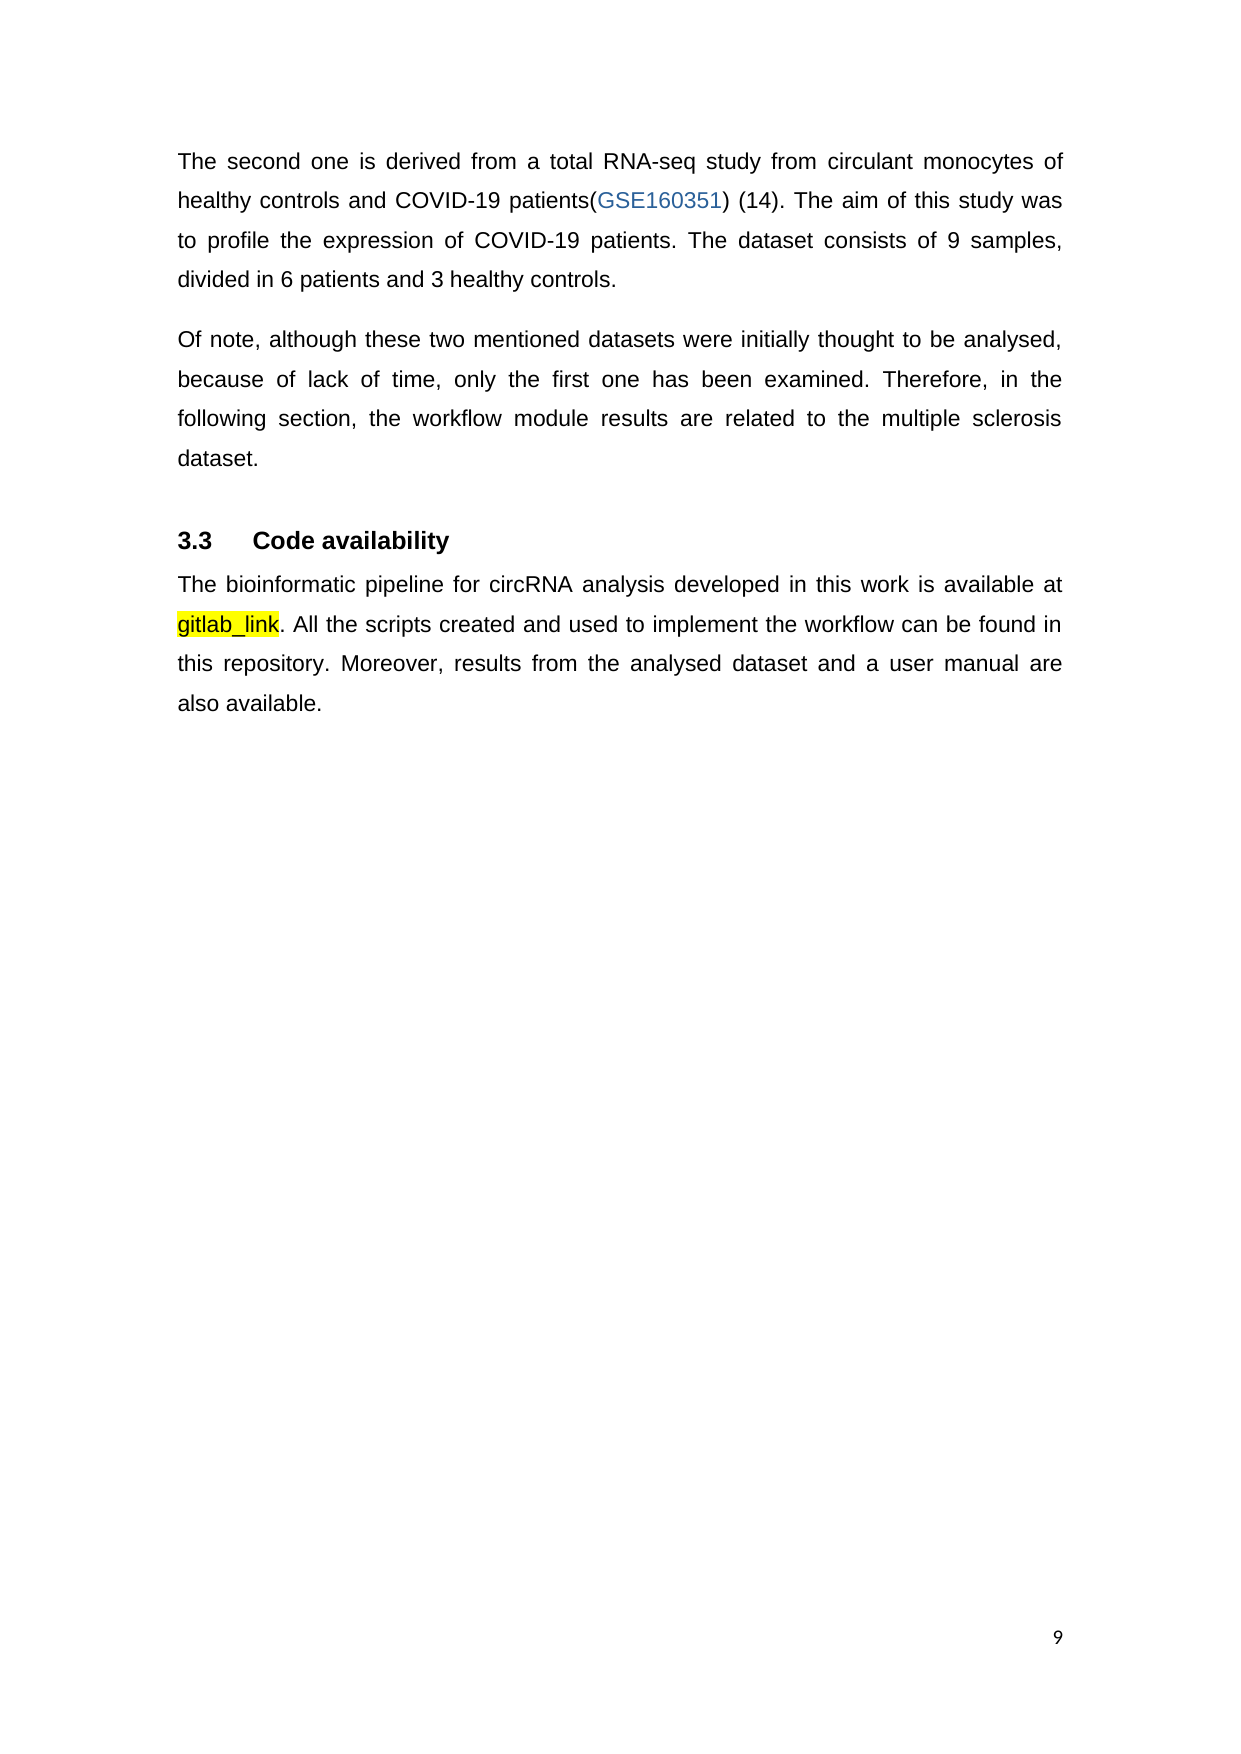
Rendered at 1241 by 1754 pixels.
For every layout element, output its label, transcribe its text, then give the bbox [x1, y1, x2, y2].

text The bioinformatic pipeline for circRNA analysis developed in this work is available at gitlab_link. All the scripts created and used to implement the workflow can be found in this repository. Moreover, results from the analysed dataset and a user manual are also available. [177, 571, 1063, 716]
text Of note, although these two mentioned datasets were initially thought to be analysed, because of lack of time, only the first one has been examined. Therefore, in the following section, the workflow module results are related to the multiple sclerosis dataset. [177, 326, 1063, 471]
subtitle Code availability [177, 526, 1063, 555]
text The second one is derived from a total RNA-seq study from circulant monocytes of healthy controls and COVID-19 patients(GSE160351) (14)⁠. The aim of this study was to profile the expression of COVID-19 patients. The dataset consists of 9 samples, divided in 6 patients and 3 healthy controls. [177, 148, 1063, 292]
